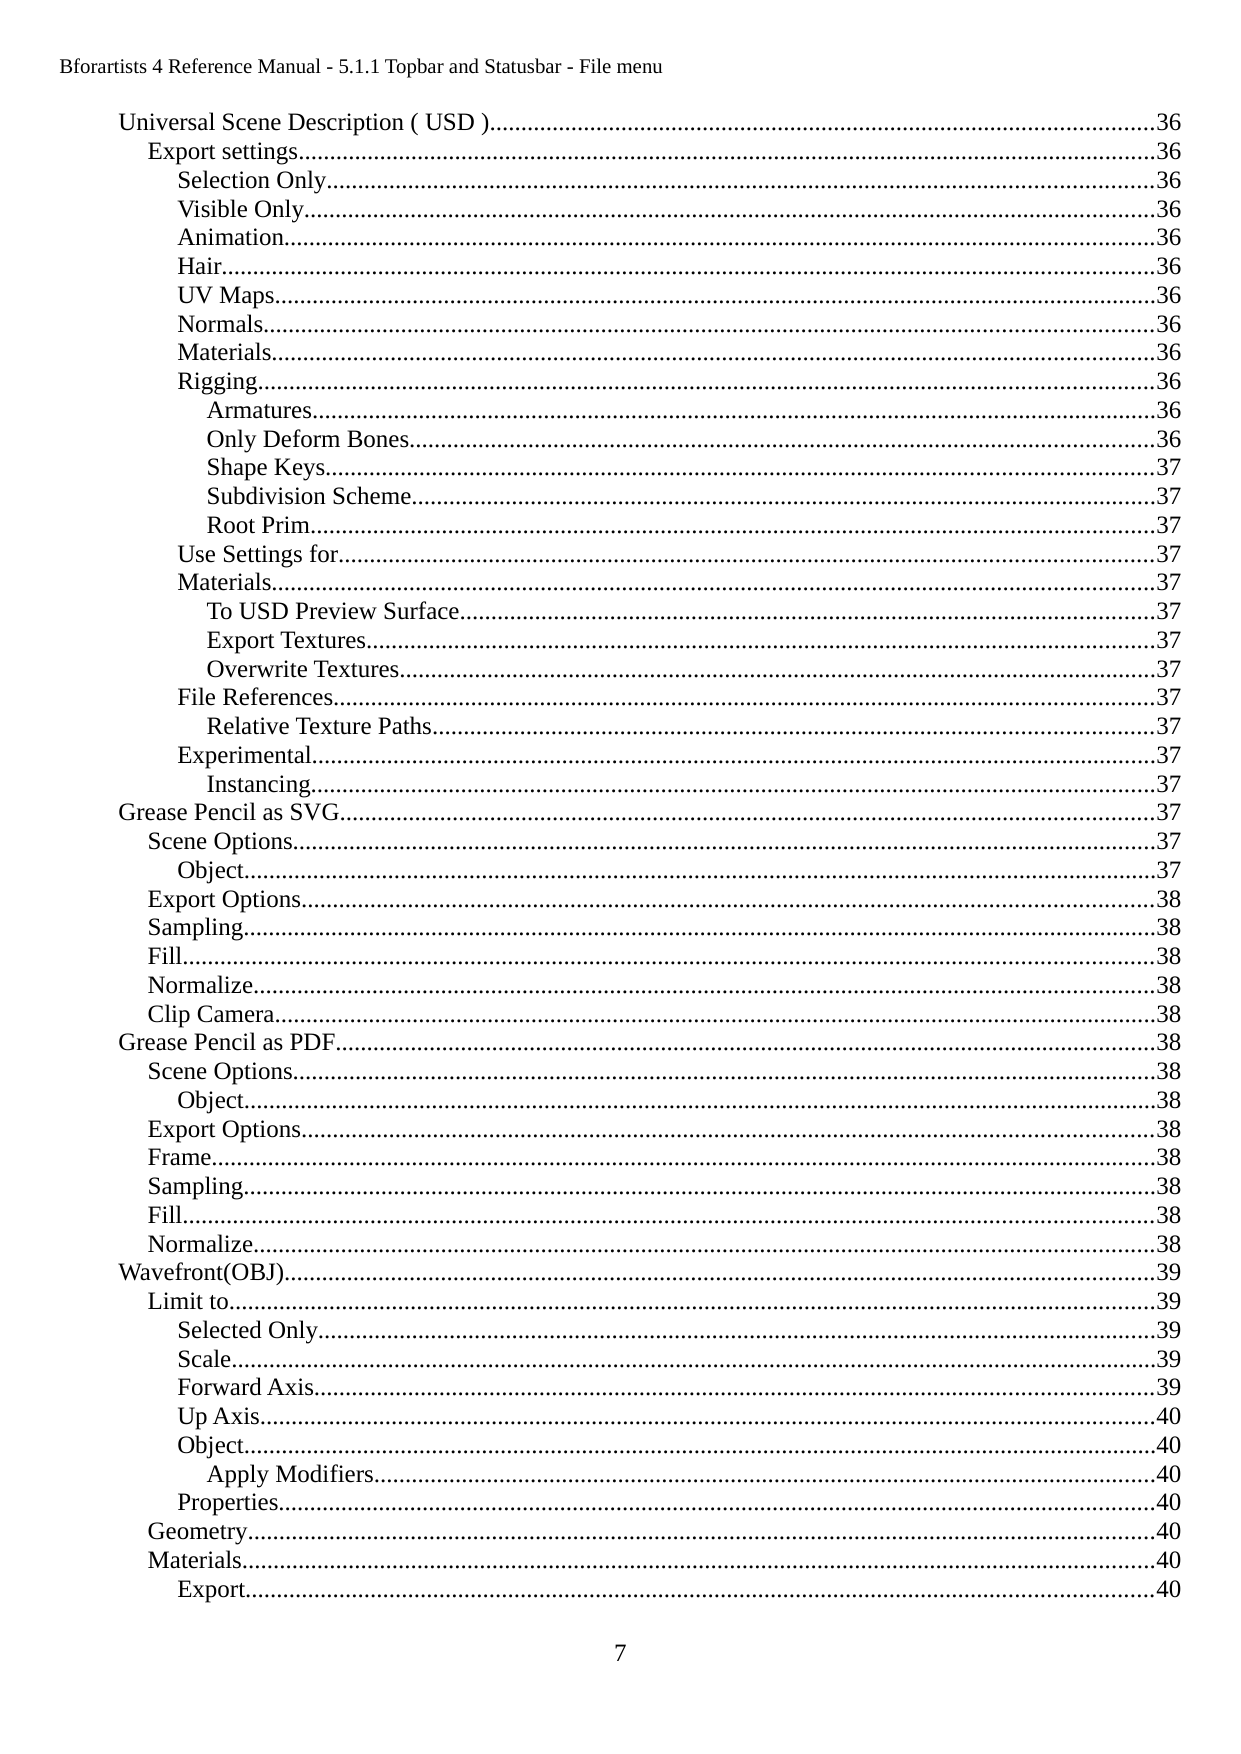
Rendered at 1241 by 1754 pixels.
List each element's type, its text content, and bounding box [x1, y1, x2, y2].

text Forward Axis 39 [177, 1372, 1181, 1401]
text Visible Only 36 [177, 194, 1181, 222]
text Export Textures 37 [206, 625, 1181, 654]
text Normals 36 [177, 309, 1181, 337]
text Use Settings for 37 [177, 539, 1181, 567]
text Normalize 38 [147, 970, 1181, 999]
text Relative Texture Paths 37 [206, 711, 1181, 740]
text File References 37 [177, 682, 1181, 711]
text Root Prim 37 [206, 510, 1181, 539]
text Scene Options 38 [147, 1056, 1181, 1085]
text Normalize 38 [147, 1229, 1181, 1257]
text Clip Camera 38 [147, 999, 1181, 1027]
text Geometry 40 [147, 1516, 1181, 1545]
text Instancing 37 [206, 769, 1181, 797]
text Materials 37 [177, 567, 1181, 596]
text Properties 40 [177, 1487, 1181, 1516]
text Only Deform Bones 36 [206, 424, 1181, 452]
text Rigging 36 [177, 366, 1181, 395]
text UV Maps 36 [177, 280, 1181, 309]
text To USD Preview Surface 37 [206, 596, 1181, 625]
text Export 40 [177, 1574, 1181, 1602]
text Export Options 38 [147, 1114, 1181, 1142]
text Scene Options 37 [147, 826, 1181, 855]
text Object 40 [177, 1430, 1181, 1459]
text Materials 40 [147, 1545, 1181, 1574]
text Frame 38 [147, 1142, 1181, 1171]
text Fill 38 [147, 941, 1181, 970]
text Wavefront(OBJ) 39 [118, 1257, 1181, 1286]
text Universal Scene Description ( USD ) 36 [118, 107, 1181, 136]
text Animation 36 [177, 222, 1181, 251]
text Sampling 38 [147, 1171, 1181, 1200]
text Export settings 36 [147, 136, 1181, 165]
text Grease Pencil as SVG 37 [118, 797, 1181, 826]
text Shape Keys 37 [206, 452, 1181, 481]
text Up Axis 40 [177, 1401, 1181, 1430]
text Experimental 37 [177, 740, 1181, 769]
text Sampling 38 [147, 912, 1181, 941]
text Selected Only 39 [177, 1315, 1181, 1344]
text Selection Only 36 [177, 165, 1181, 194]
text Apply Modifiers 40 [206, 1459, 1181, 1487]
text Limit to 39 [147, 1286, 1181, 1315]
text Hair 36 [177, 251, 1181, 280]
text Grease Pencil as PDF 38 [118, 1027, 1181, 1056]
text Overwrite Textures 37 [206, 654, 1181, 682]
text Armatures 36 [206, 395, 1181, 424]
text Export Options 38 [147, 884, 1181, 912]
text Object 37 [177, 855, 1181, 884]
text Subdivision Scheme 37 [206, 481, 1181, 510]
text Scale 39 [177, 1344, 1181, 1372]
text Materials 36 [177, 337, 1181, 366]
text Object 38 [177, 1085, 1181, 1114]
text Fill 38 [147, 1200, 1181, 1229]
